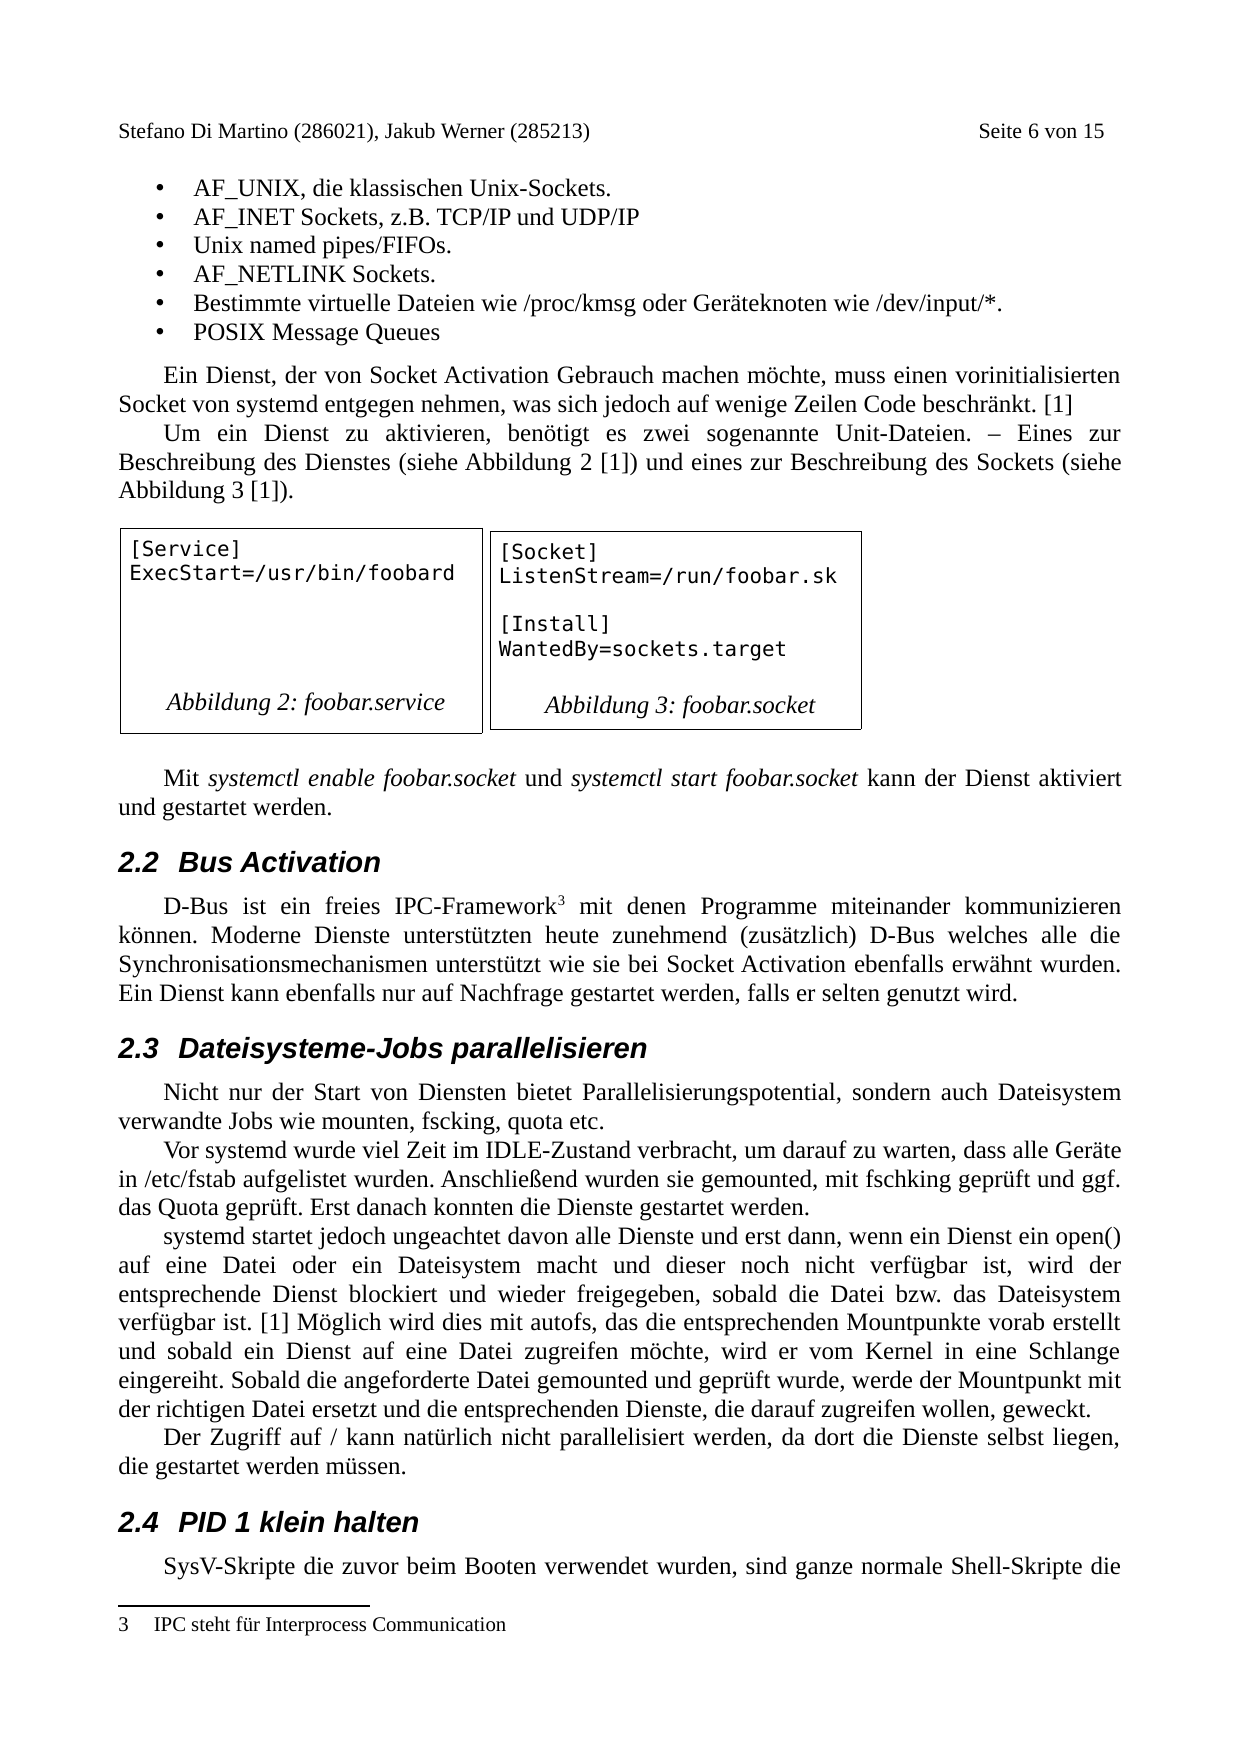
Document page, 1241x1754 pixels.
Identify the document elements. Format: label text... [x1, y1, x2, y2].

text ListenStream=/run/foobar.sk [499, 564, 852, 588]
text Der Zugriff auf / kann natürlich nicht parallelisiert werden, da dort die Dienste selbst liegen, die gestartet werden müssen. [118, 1422, 1122, 1480]
text ExecStart=/usr/bin/foobard [129, 561, 473, 585]
text Mit systemctl enable foobar.socket und systemctl start foobar.socket kann der Dienst aktiviert und gestartet werden. [118, 763, 1122, 820]
text systemd startet jedoch ungeachtet davon alle Dienste und erst dann, wenn ein Dienst ein open() auf eine Datei oder ein Dateisystem macht und dieser noch nicht verfügbar ist, wird der entsprechende Dienst blockiert und wieder freigegeben, sobald die Datei bzw. das Dateisystem verfügbar ist. [1] Möglich wird dies mit autofs, das die entsprechenden Mountpunkte vorab erstellt und sobald ein Dienst auf eine Datei zugreifen möchte, wird er vom Kernel in eine Schlange eingereiht. Sobald die angeforderte Datei gemounted und geprüft wurde, werde der Mountpunkt mit der richtigen Datei ersetzt und die entsprechenden Dienste, die darauf zugreifen wollen, geweckt. [118, 1221, 1122, 1422]
list Unix named pipes/FIFOs. [156, 230, 1122, 259]
text [Socket] [499, 540, 852, 564]
text Ein Dienst, der von Socket Activation Gebrauch machen möchte, muss einen vorinitialisierten Socket von systemd entgegen nehmen, was sich jedoch auf wenige Zeilen Code beschränkt. [1] [118, 360, 1122, 418]
text Um ein Dienst zu aktivieren, benötigt es zwei sogenannte Unit-Dateien. – Eines zur Beschreibung des Dienstes (siehe Abbildung 2 [1]) und eines zur Beschreibung des Sockets (siehe Abbildung 3 [1]). [118, 418, 1122, 504]
list AF_UNIX, die klassischen Unix-Sockets. [156, 173, 1122, 202]
text Vor systemd wurde viel Zeit im IDLE-Zustand verbracht, um darauf zu warten, dass alle Geräte in /etc/fstab aufgelistet wurden. Anschließend wurden sie gemounted, mit fschking geprüft und ggf. das Quota geprüft. Erst danach konnten die Dienste gestartet werden. [118, 1135, 1122, 1221]
text Nicht nur der Start von Diensten bietet Parallelisierungspotential, sondern auch Dateisystem verwandte Jobs wie mounten, fscking, quota etc. [118, 1077, 1122, 1135]
text [Service] [129, 537, 473, 561]
list POSIX Message Queues [156, 317, 1122, 345]
subtitle Bus Activation [118, 845, 1122, 879]
list AF_INET Sockets, z.B. TCP/IP und UDP/IP [156, 202, 1122, 230]
text WantedBy=sockets.target [499, 637, 852, 661]
list Bestimmte virtuelle Dateien wie /proc/kmsg oder Geräteknoten wie /dev/input/*. [156, 288, 1122, 317]
text [Install] [499, 612, 852, 637]
text Abbildung 2: foobar.service [141, 687, 473, 715]
text D-Bus ist ein freies IPC-Framework mit denen Programme miteinander kommunizieren können. Moderne Dienste unterstützten heute zunehmend (zusätzlich) D-Bus welches alle die Synchronisationsmechanismen unterstützt wie sie bei Socket Activation ebenfalls erwähnt wurden. Ein Dienst kann ebenfalls nur auf Nachfrage gestartet werden, falls er selten genutzt wird. [118, 891, 1122, 1006]
text SysV-Skripte die zuvor beim Booten verwendet wurden, sind ganze normale Shell-Skripte die [118, 1551, 1122, 1580]
text Abbildung 3: foobar.socket [511, 691, 852, 719]
text IPC steht für Interprocess Communication [118, 1612, 1122, 1636]
list AF_NETLINK Sockets. [156, 259, 1122, 288]
subtitle PID 1 klein halten [118, 1505, 1122, 1538]
subtitle Dateisysteme-Jobs parallelisieren [118, 1031, 1122, 1065]
